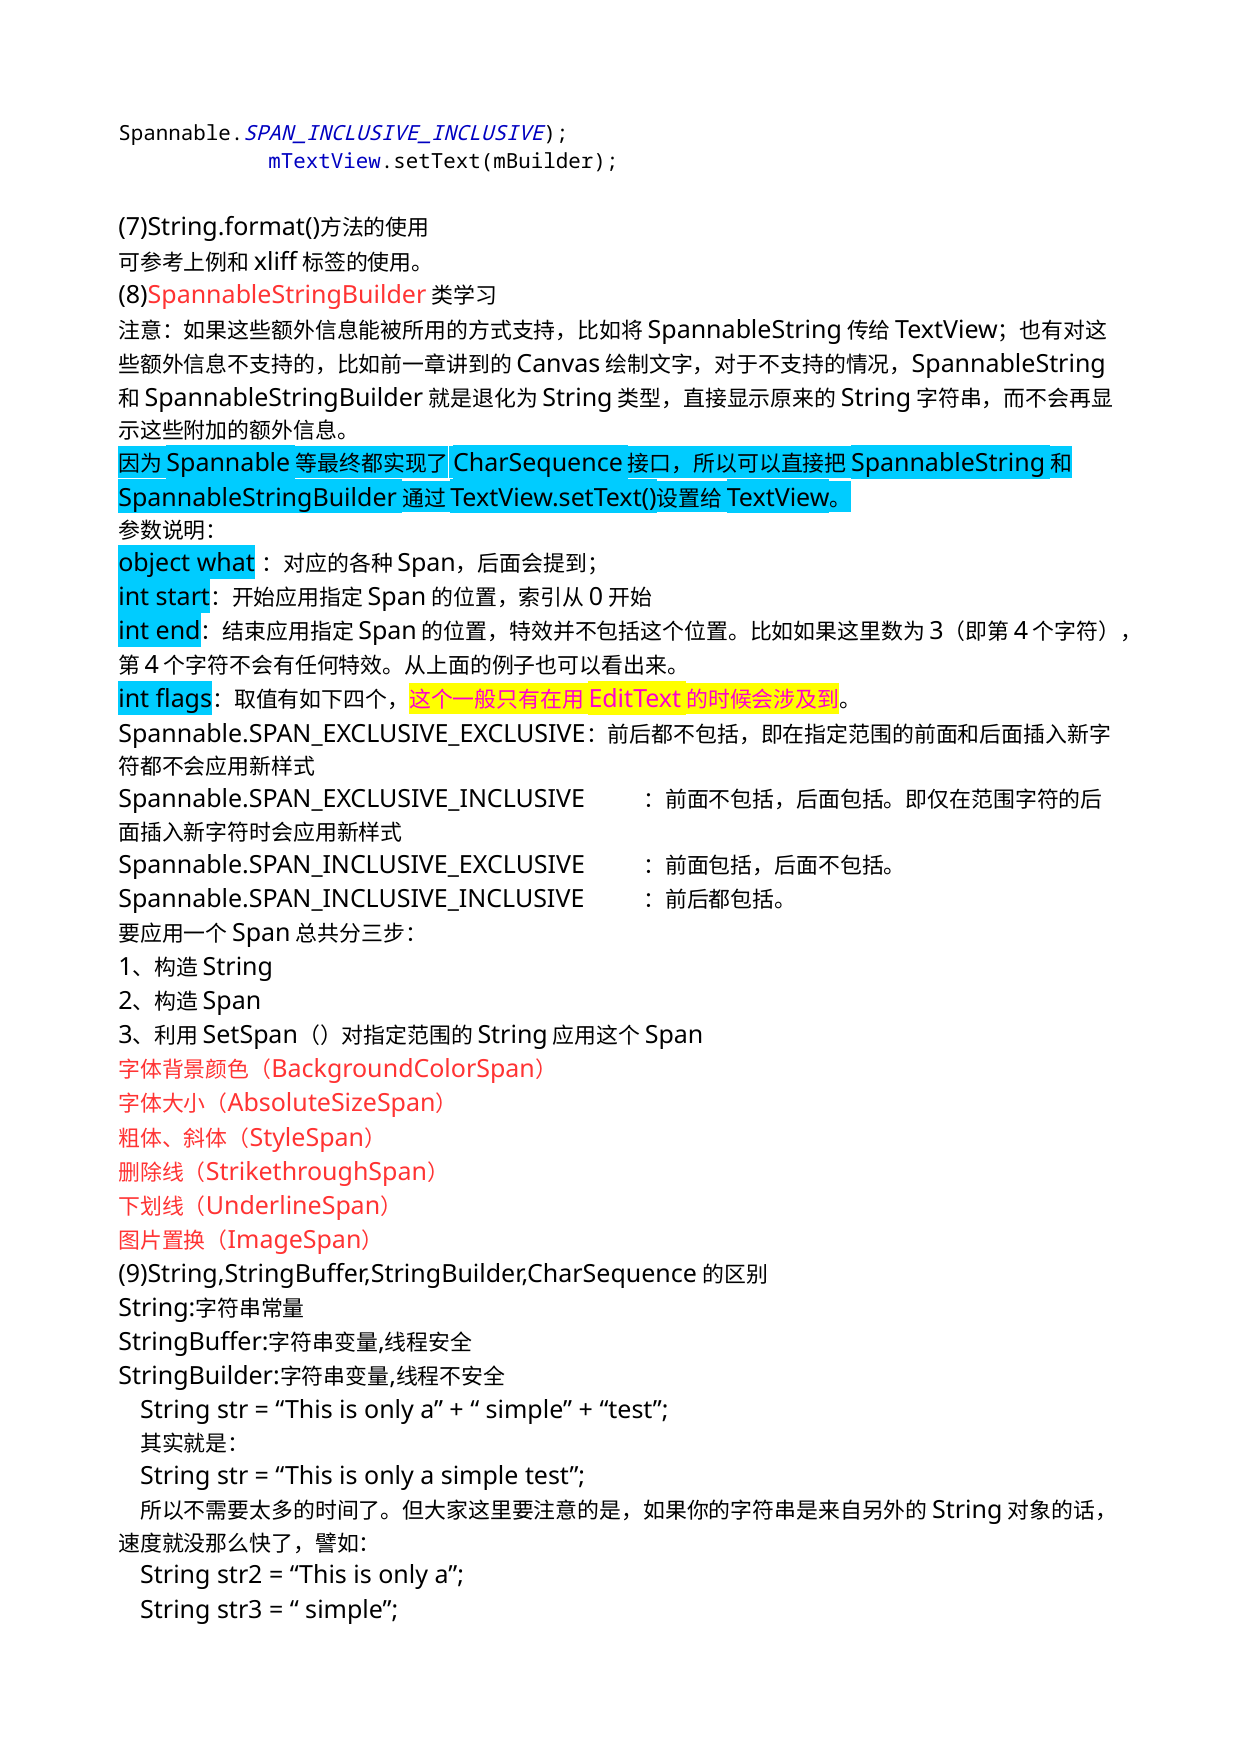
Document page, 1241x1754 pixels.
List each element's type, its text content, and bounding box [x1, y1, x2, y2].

text Spannable.SPAN_INCLUSIVE_EXCLUSIVE ：前面包括，后面不包括。 [118, 847, 1122, 881]
text Spannable.SPAN_EXCLUSIVE_INCLUSIVE ：前面不包括，后面包括。即仅在范围字符的后面插入新字符时会应用新样式 [118, 781, 1122, 847]
text Spannable.SPAN_INCLUSIVE_INCLUSIVE); [118, 118, 1122, 147]
text String str2 = “This is only a”; [118, 1557, 1122, 1591]
text String:字符串常量 [118, 1289, 1122, 1323]
text String str3 = “ simple”; [118, 1591, 1122, 1625]
text int flags：取值有如下四个，这个一般只有在用EditText的时候会涉及到。 [118, 681, 1122, 715]
text object what ：对应的各种Span，后面会提到； [118, 545, 1122, 579]
text StringBuilder:字符串变量,线程不安全 [118, 1358, 1122, 1392]
text 删除线（StrikethroughSpan） [118, 1153, 1122, 1187]
text String str = “This is only a simple test”; [118, 1457, 1122, 1491]
text 字体背景颜色（BackgroundColorSpan） [118, 1051, 1122, 1085]
text 下划线（UnderlineSpan） [118, 1187, 1122, 1221]
text 3、利用SetSpan（）对指定范围的String应用这个Span [118, 1017, 1122, 1051]
text StringBuffer:字符串变量,线程安全 [118, 1323, 1122, 1358]
text 图片置换（ImageSpan） [118, 1221, 1122, 1255]
text 其实就是： [118, 1426, 1122, 1457]
text 1、构造String [118, 949, 1122, 983]
text String str = “This is only a” + “ simple” + “test”; [118, 1392, 1122, 1426]
text 因为Spannable等最终都实现了CharSequence接口，所以可以直接把SpannableString和SpannableStringBuilder通过TextView.setText()设置给TextView。 [118, 445, 1122, 513]
text int start：开始应用指定Span的位置，索引从0开始 [118, 579, 1122, 613]
text Spannable.SPAN_EXCLUSIVE_EXCLUSIVE：前后都不包括，即在指定范围的前面和后面插入新字符都不会应用新样式 [118, 715, 1122, 781]
text mTextView.setText(mBuilder); [118, 147, 1122, 175]
text 粗体、斜体（StyleSpan） [118, 1119, 1122, 1153]
text 字体大小（AbsoluteSizeSpan） [118, 1085, 1122, 1119]
text 注意：如果这些额外信息能被所用的方式支持，比如将SpannableString传给TextView；也有对这些额外信息不支持的，比如前一章讲到的Canvas绘制文字，对于不支持的情况，SpannableString和SpannableStringBuilder就是退化为String类型，直接显示原来的String字符串，而不会再显示这些附加的额外信息。 [118, 311, 1122, 445]
text 2、构造Span [118, 983, 1122, 1017]
text Spannable.SPAN_INCLUSIVE_INCLUSIVE ：前后都包括。 [118, 881, 1122, 915]
text (9)String,StringBuffer,StringBuilder,CharSequence的区别 [118, 1255, 1122, 1289]
text (7)String.format()方法的使用 [118, 209, 1122, 243]
text 可参考上例和xliff标签的使用。 [118, 243, 1122, 277]
text int end：结束应用指定Span的位置，特效并不包括这个位置。比如如果这里数为3（即第4个字符），第4个字符不会有任何特效。从上面的例子也可以看出来。 [118, 613, 1122, 681]
text 所以不需要太多的时间了。但大家这里要注意的是，如果你的字符串是来自另外的String对象的话，速度就没那么快了，譬如： [118, 1491, 1122, 1557]
text 参数说明： [118, 513, 1122, 545]
text (8)SpannableStringBuilder类学习 [118, 277, 1122, 311]
text 要应用一个Span总共分三步： [118, 915, 1122, 949]
